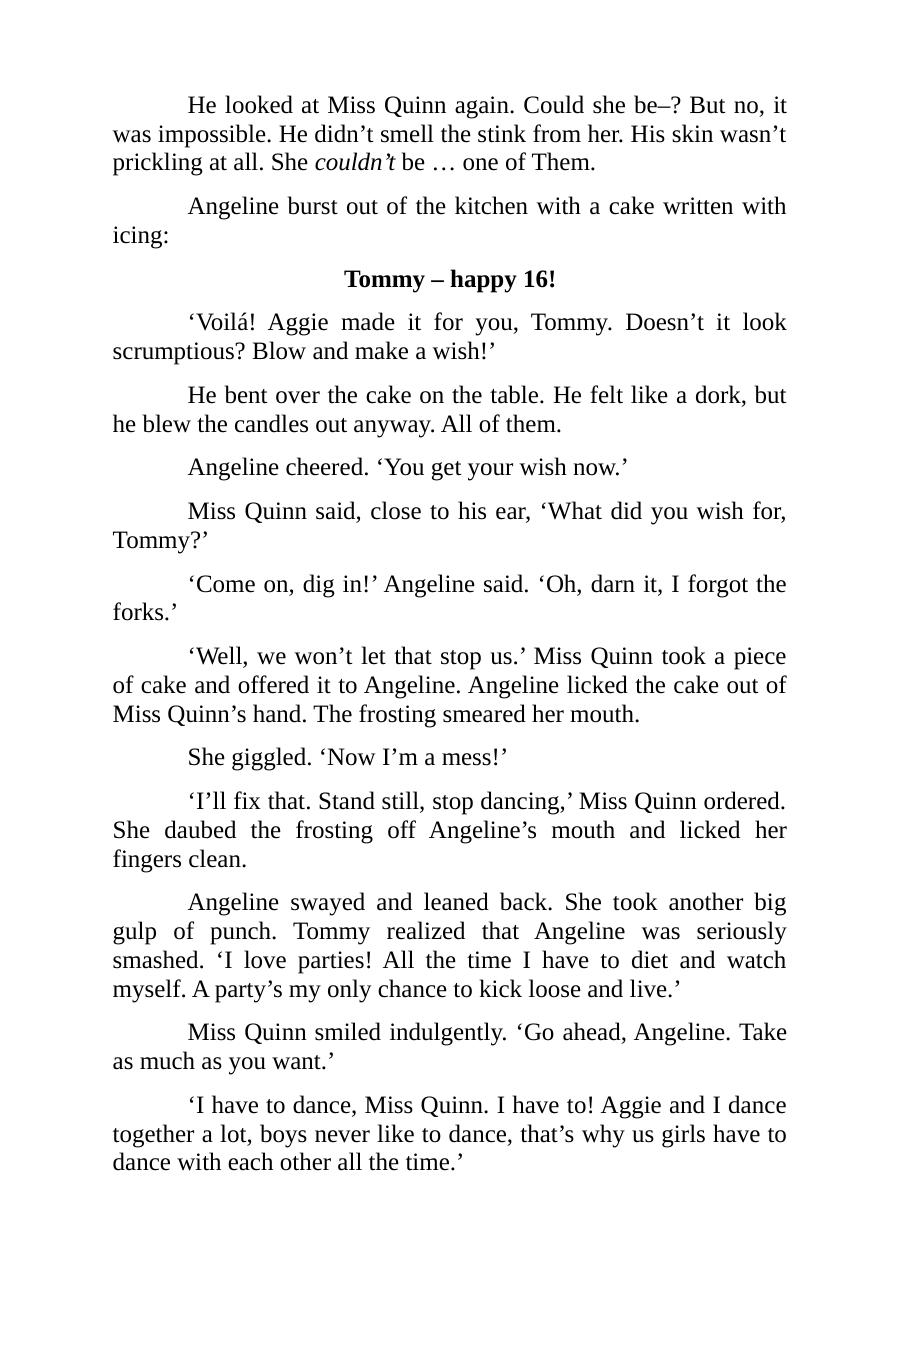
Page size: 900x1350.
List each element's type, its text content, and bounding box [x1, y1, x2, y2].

text Miss Quinn smiled indulgently. ‘Go ahead, Angeline. Take as much as you want.’ [112, 1017, 787, 1075]
text She giggled. ‘Now I’m a mess!’ [112, 742, 787, 771]
text He bent over the cake on the table. He felt like a dork, but he blew the candles out anyway. All of them. [112, 380, 787, 437]
text ‘Well, we won’t let that stop us.’ Miss Quinn took a piece of cake and offered it to Angeline. Angeline licked the cake out of Miss Quinn’s hand. The frosting smeared her mouth. [112, 641, 787, 727]
text ‘I’ll fix that. Stand still, stop dancing,’ Miss Quinn ordered. She daubed the frosting off Angeline’s mouth and licked her fingers clean. [112, 786, 787, 872]
text He looked at Miss Quinn again. Could she be–? But no, it was impossible. He didn’t smell the stink from her. His skin wasn’t prickling at all. She couldn’t be … one of Them. [112, 90, 787, 176]
text ‘Come on, dig in!’ Angeline said. ‘Oh, darn it, I forgot the forks.’ [112, 569, 787, 626]
text ‘I have to dance, Miss Quinn. I have to! Aggie and I dance together a lot, boys never like to dance, that’s why us girls have to dance with each other all the time.’ [112, 1090, 787, 1176]
text Angeline swayed and leaned back. She took another big gulp of punch. Tommy realized that Angeline was seriously smashed. ‘I love parties! All the time I have to diet and watch myself. A party’s my only chance to kick loose and live.’ [112, 887, 787, 1002]
text Angeline cheered. ‘You get your wish now.’ [112, 452, 787, 481]
text Miss Quinn said, close to his ear, ‘What did you wish for, Tommy?’ [112, 496, 787, 554]
text Tommy – happy 16! [112, 264, 787, 292]
text ‘Voilá! Aggie made it for you, Tommy. Doesn’t it look scrumptious? Blow and make a wish!’ [112, 307, 787, 365]
text Angeline burst out of the kitchen with a cake written with icing: [112, 191, 787, 249]
